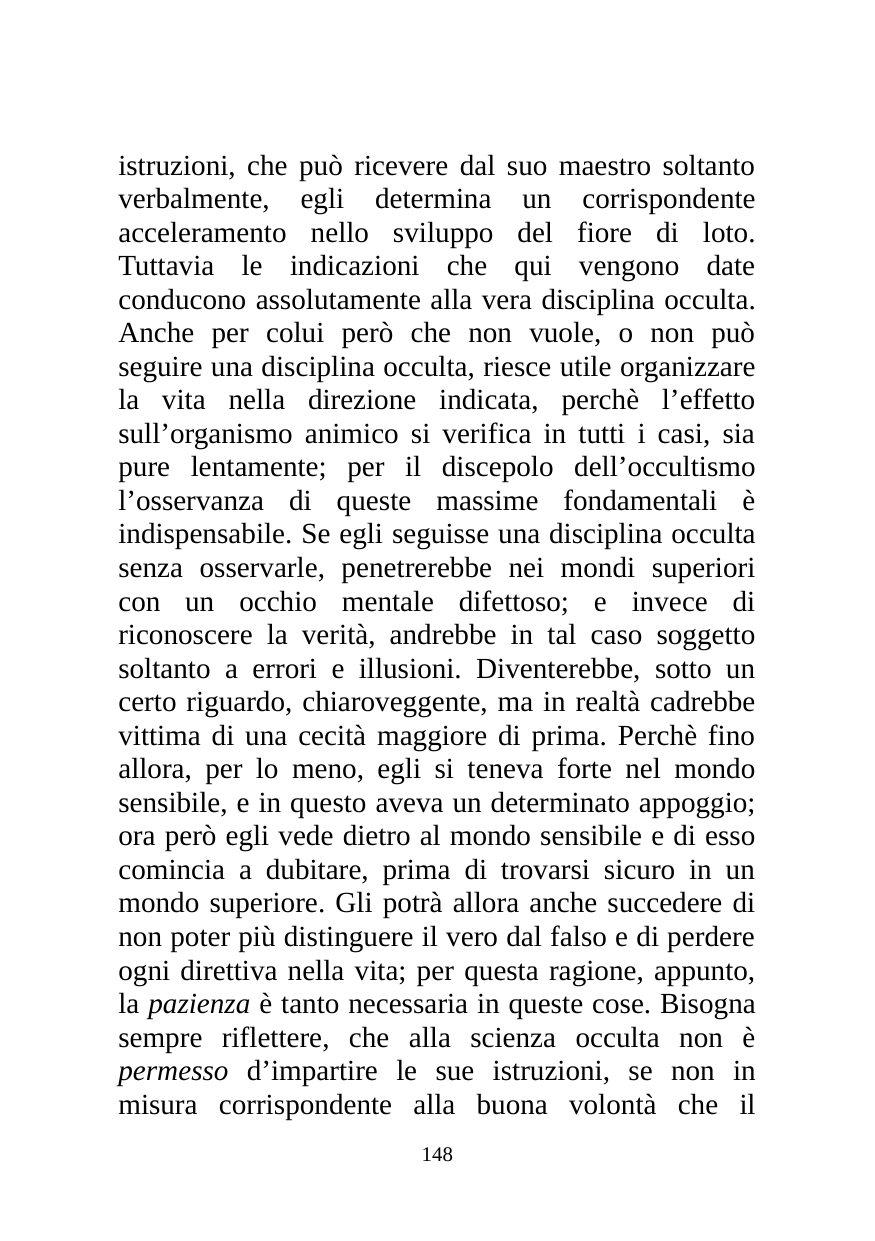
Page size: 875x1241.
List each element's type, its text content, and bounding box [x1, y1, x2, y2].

text istruzioni, che può ricevere dal suo maestro soltanto verbalmente, egli determina un corrispondente acceleramento nello sviluppo del fiore di loto. Tuttavia le indicazioni che qui vengono date conducono assolutamente alla vera disciplina occulta. Anche per colui però che non vuole, o non può seguire una disciplina occulta, riesce utile organizzare la vita nella direzione indicata, perchè l’effetto sull’organismo animico si verifica in tutti i casi, sia pure lentamente; per il discepolo dell’occultismo l’osservanza di queste massime fondamentali è indispensabile. Se egli seguisse una disciplina occulta senza osservarle, penetrerebbe nei mondi superiori con un occhio mentale difettoso; e invece di riconoscere la verità, andrebbe in tal caso soggetto soltanto a errori e illusioni. Diventerebbe, sotto un certo riguardo, chiaroveggente, ma in realtà cadrebbe vittima di una cecità maggiore di prima. Perchè fino allora, per lo meno, egli si teneva forte nel mondo sensibile, e in questo aveva un determinato appoggio; ora però egli vede dietro al mondo sensibile e di esso comincia a dubitare, prima di trovarsi sicuro in un mondo superiore. Gli potrà allora anche succedere di non poter più distinguere il vero dal falso e di perdere ogni direttiva nella vita; per questa ragione, appunto, la pazienza è tanto necessaria in queste cose. Bisogna sempre riflettere, che alla scienza occulta non è permesso d’impartire le sue istruzioni, se non in misura corrispondente alla buona volontà che il [118, 148, 756, 1120]
